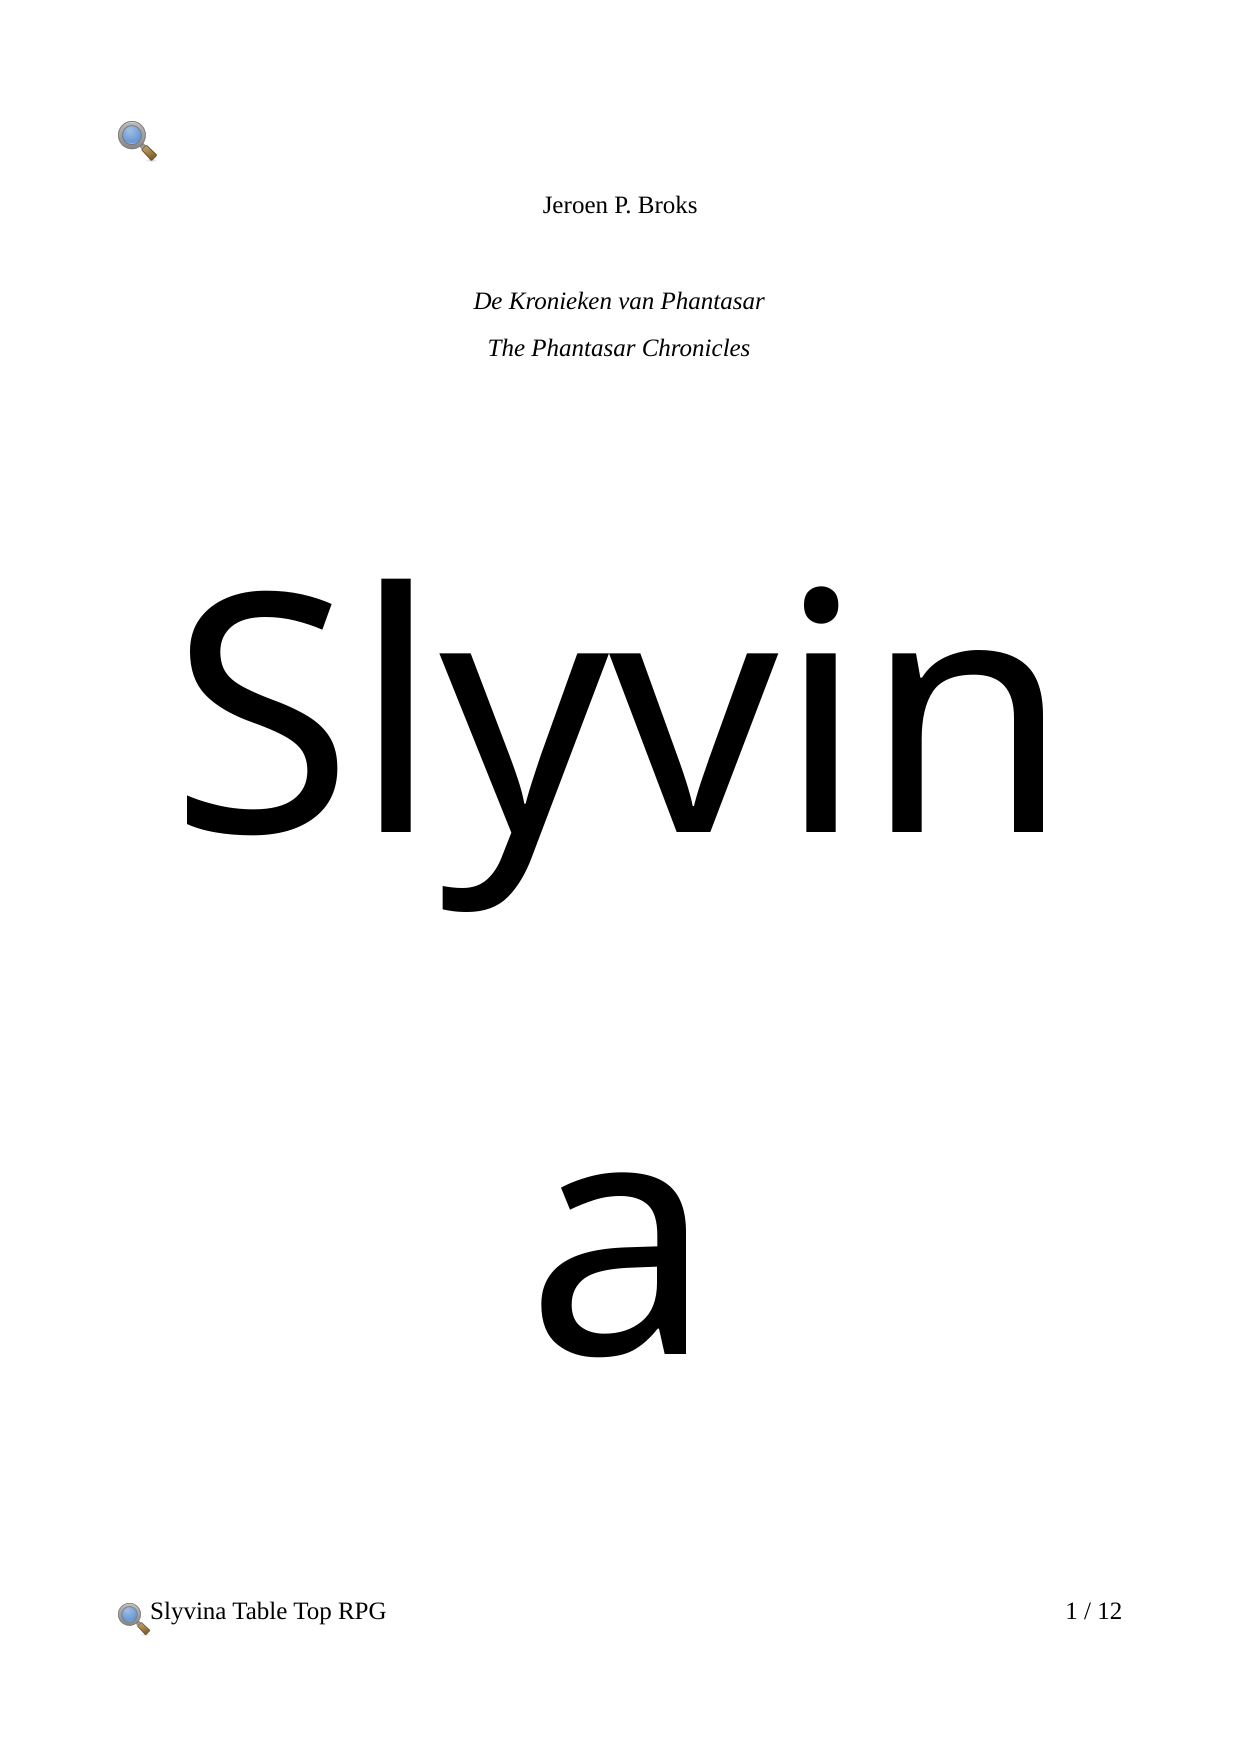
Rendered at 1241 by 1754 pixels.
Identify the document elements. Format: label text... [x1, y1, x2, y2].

picture [118, 121, 158, 162]
picture [118, 1603, 150, 1636]
text Slyvina [118, 476, 1122, 1452]
text The Phantasar Chronicles [118, 333, 1122, 362]
text Jeroen P. Broks [118, 191, 1122, 219]
text De Kronieken van Phantasar [118, 286, 1122, 314]
